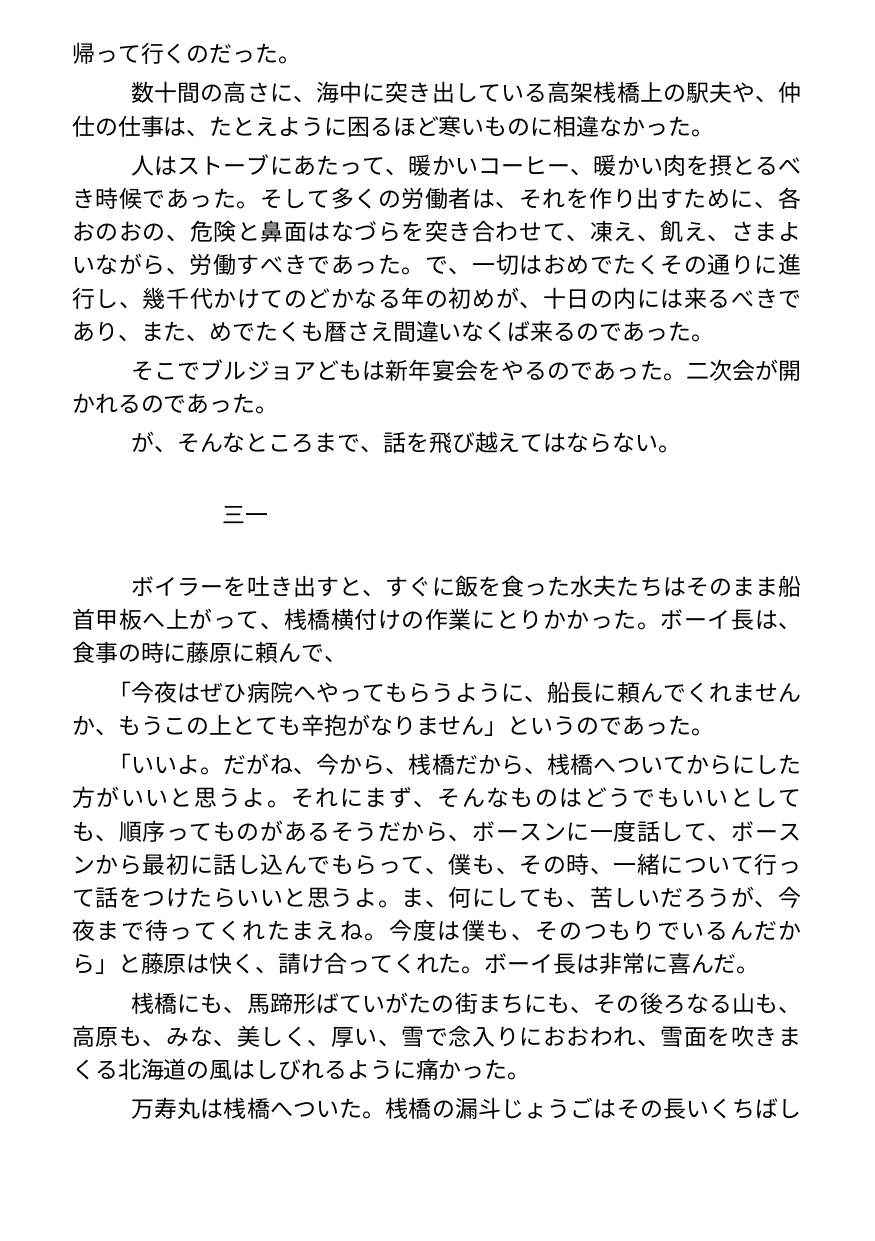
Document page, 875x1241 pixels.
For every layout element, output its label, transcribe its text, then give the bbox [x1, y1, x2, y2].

text 「今夜はぜひ病院へやってもらうように、船長に頼んでくれませんか、もうこの上とても辛抱がなりません」というのであった。 [72, 674, 802, 741]
text 帰って行くのだった。 [72, 36, 802, 69]
text 三一 [72, 497, 802, 530]
text 数十間の高さに、海中に突き出している高架桟橋上の駅夫や、仲仕の仕事は、たとえように困るほど寒いものに相違なかった。 [72, 75, 802, 142]
text 桟橋にも、馬蹄形ばていがたの街まちにも、その後ろなる山も、高原も、みな、美しく、厚い、雪で念入りにおおわれ、雪面を吹きまくる北海道の風はしびれるように痛かった。 [72, 985, 802, 1085]
text ボイラーを吐き出すと、すぐに飯を食った水夫たちはそのまま船首甲板へ上がって、桟橋横付けの作業にとりかかった。ボーイ長は、食事の時に藤原に頼んで、 [72, 569, 802, 668]
text 人はストーブにあたって、暖かいコーヒー、暖かい肉を摂とるべき時候であった。そして多くの労働者は、それを作り出すために、各おのおの、危険と鼻面はなづらを突き合わせて、凍え、飢え、さまよいながら、労働すべきであった。で、一切はおめでたくその通りに進行し、幾千代かけてのどかなる年の初めが、十日の内には来るべきであり、また、めでたくも暦さえ間違いなくば来るのであった。 [72, 148, 802, 347]
text が、そんなところまで、話を飛び越えてはならない。 [72, 425, 802, 458]
text そこでブルジョアどもは新年宴会をやるのであった。二次会が開かれるのであった。 [72, 353, 802, 419]
text 「いいよ。だがね、今から、桟橋だから、桟橋へついてからにした方がいいと思うよ。それにまず、そんなものはどうでもいいとしても、順序ってものがあるそうだから、ボースンに一度話して、ボースンから最初に話し込んでもらって、僕も、その時、一緒について行って話をつけたらいいと思うよ。ま、何にしても、苦しいだろうが、今夜まで待ってくれたまえね。今度は僕も、そのつもりでいるんだから」と藤原は快く、請け合ってくれた。ボーイ長は非常に喜んだ。 [72, 747, 802, 979]
text 万寿丸は桟橋へついた。桟橋の漏斗じょうごはその長いくちばし [72, 1091, 802, 1124]
